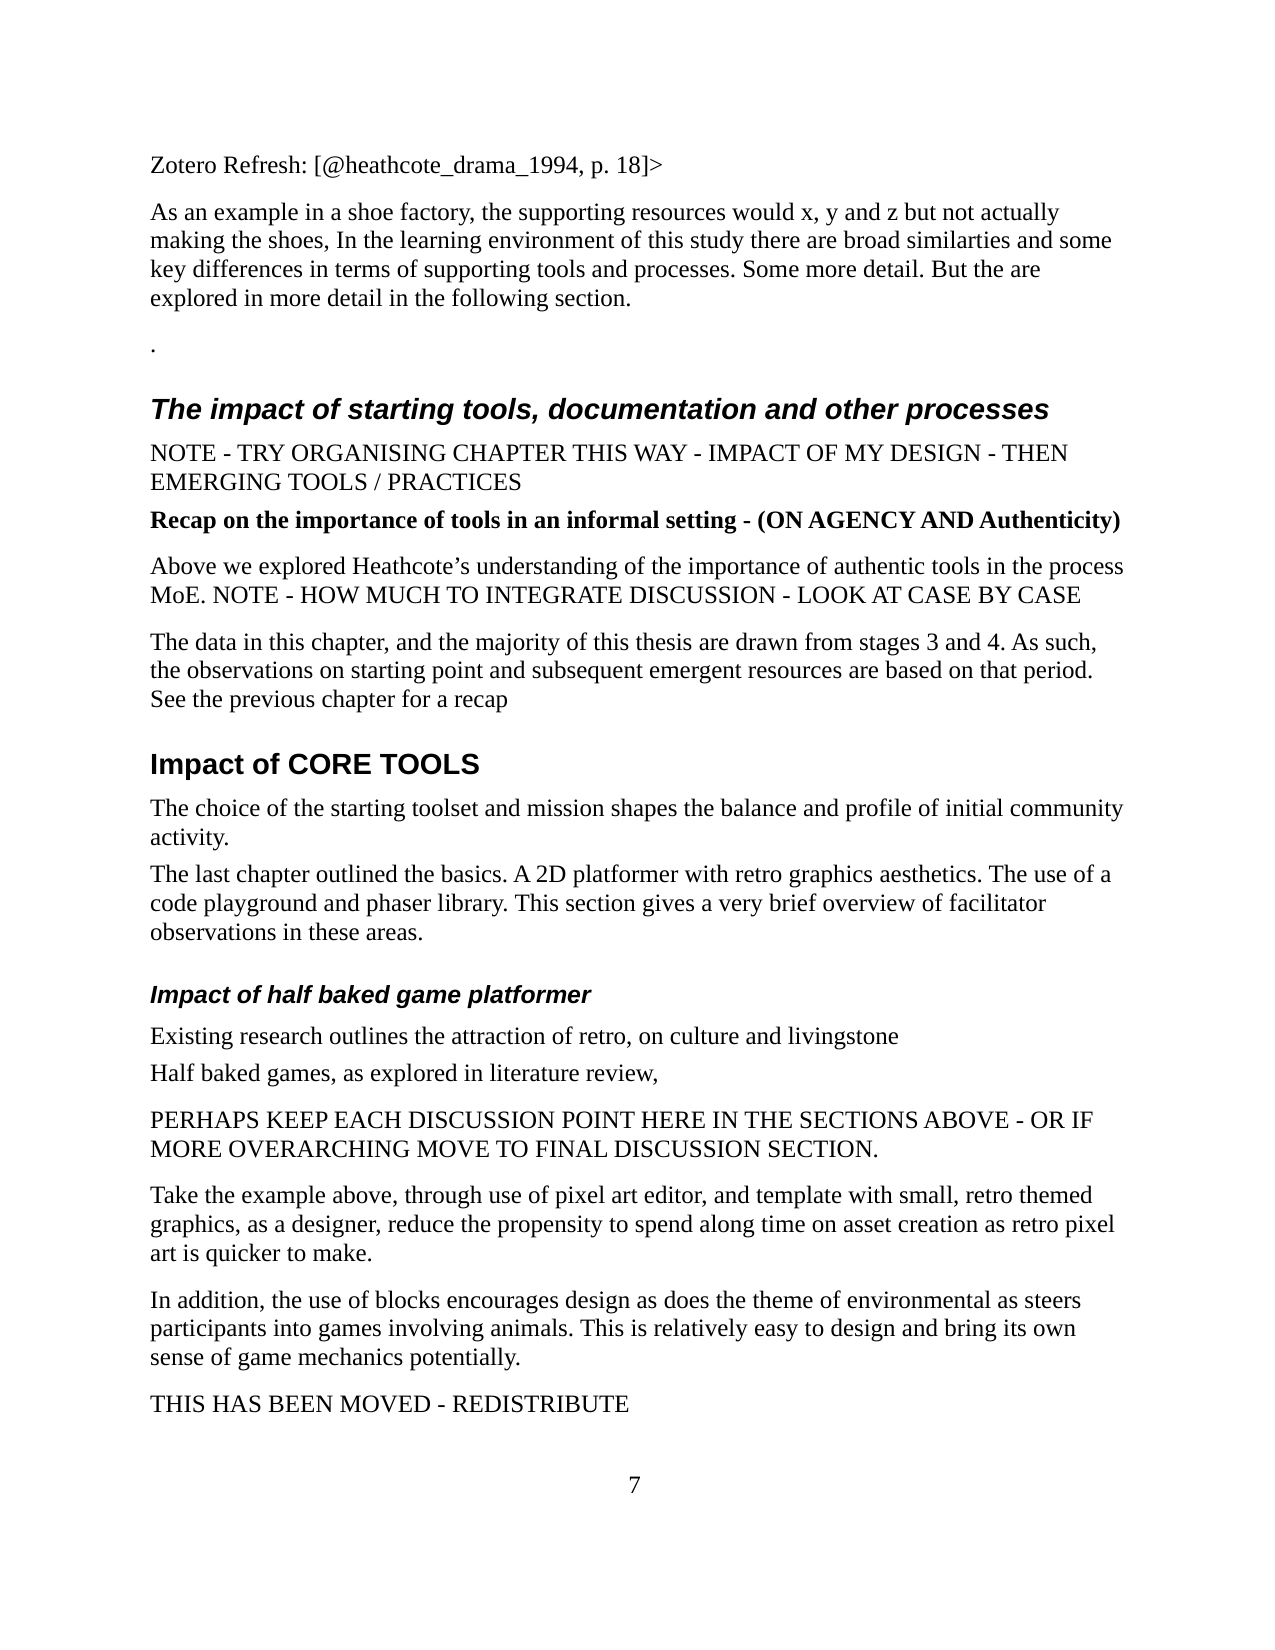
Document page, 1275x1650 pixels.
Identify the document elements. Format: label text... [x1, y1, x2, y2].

text Half baked games, as explored in literature review, [150, 1058, 1125, 1087]
subtitle Impact of CORE TOOLS [150, 747, 1125, 781]
text . [150, 329, 1125, 358]
text The data in this chapter, and the majority of this thesis are drawn from stages 3 and 4. As such, the observations on starting point and subsequent emergent resources are based on that period. See the previous chapter for a recap [150, 627, 1125, 713]
text THIS HAS BEEN MOVED - REDISTRIBUTE [150, 1389, 1125, 1418]
text Zotero Refresh: [@heathcote_drama_1994, p. 18]> [150, 150, 1125, 179]
text PERHAPS KEEP EACH DISCUSSION POINT HERE IN THE SECTIONS ABOVE - OR IF MORE OVERARCHING MOVE TO FINAL DISCUSSION SECTION. [150, 1105, 1125, 1163]
text Take the example above, through use of pixel art editor, and template with small, retro themed graphics, as a designer, reduce the propensity to spend along time on asset creation as retro pixel art is quicker to make. [150, 1181, 1125, 1267]
text The choice of the starting toolset and mission shapes the balance and profile of initial community activity. [150, 793, 1125, 851]
subtitle Impact of half baked game platformer [150, 980, 1125, 1008]
text As an example in a shoe factory, the supporting resources would x, y and z but not actually making the shoes, In the learning environment of this study there are broad similarties and some key differences in terms of supporting tools and processes. Some more detail. But the are explored in more detail in the following section. [150, 197, 1125, 312]
text In addition, the use of blocks encourages design as does the theme of environmental as steers participants into games involving animals. This is relatively easy to design and bring its own sense of game mechanics potentially. [150, 1285, 1125, 1371]
text NOTE - TRY ORGANISING CHAPTER THIS WAY - IMPACT OF MY DESIGN - THEN EMERGING TOOLS / PRACTICES [150, 438, 1125, 496]
text Existing research outlines the attraction of retro, on culture and livingstone [150, 1021, 1125, 1049]
subtitle The impact of starting tools, documentation and other processes [150, 392, 1125, 426]
text The last chapter outlined the basics. A 2D platformer with retro graphics aesthetics. The use of a code playground and phaser library. This section gives a very brief overview of facilitator observations in these areas. [150, 859, 1125, 946]
text Above we explored Heathcote’s understanding of the importance of authentic tools in the process MoE. NOTE - HOW MUCH TO INTEGRATE DISCUSSION - LOOK AT CASE BY CASE [150, 551, 1125, 609]
text Recap on the importance of tools in an informal setting - (ON AGENCY AND Authenticity) [150, 505, 1125, 533]
